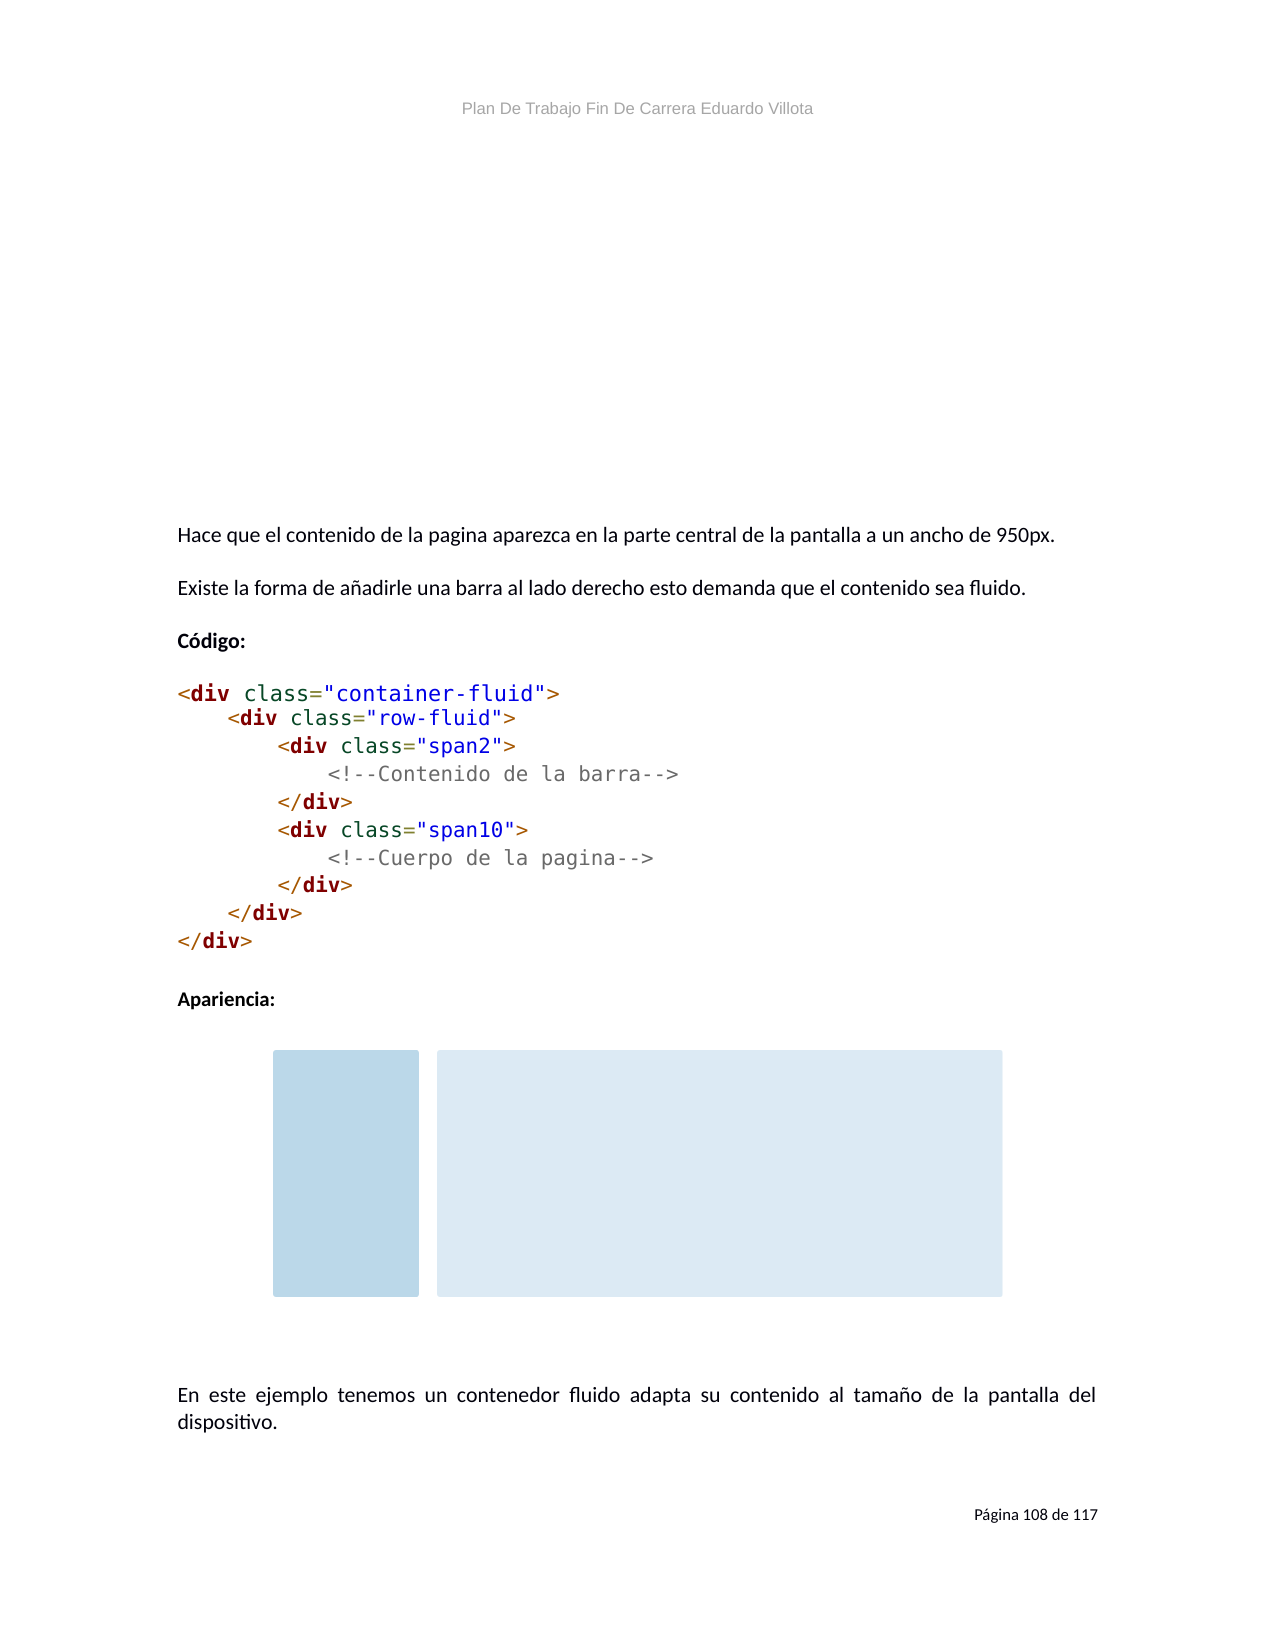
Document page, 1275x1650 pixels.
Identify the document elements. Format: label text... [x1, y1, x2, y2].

text Apariencia: [177, 986, 1098, 1012]
text </div> [177, 901, 1098, 925]
text </div> [177, 790, 1098, 814]
text </div> [177, 929, 1098, 953]
text <!--Contenido de la barra--> [177, 762, 1098, 786]
picture [266, 1045, 1009, 1302]
text Existe la forma de añadirle una barra al lado derecho esto demanda que el contenido sea fluido. [177, 574, 1098, 601]
text <div class="container-fluid"> [177, 681, 1098, 706]
text <div class="span10"> [177, 818, 1098, 842]
text <div class="row-fluid"> [177, 706, 1098, 731]
text <!--Cuerpo de la pagina--> [177, 846, 1098, 870]
text Código: [177, 628, 1098, 654]
text En este ejemplo tenemos un contenedor fluido adapta su contenido al tamaño de la pantalla del dispositivo. [177, 1382, 1098, 1435]
text </div> [177, 873, 1098, 898]
text <div class="span2"> [177, 734, 1098, 758]
text Hace que el contenido de la pagina aparezca en la parte central de la pantalla a un ancho de 950px. [177, 521, 1098, 548]
